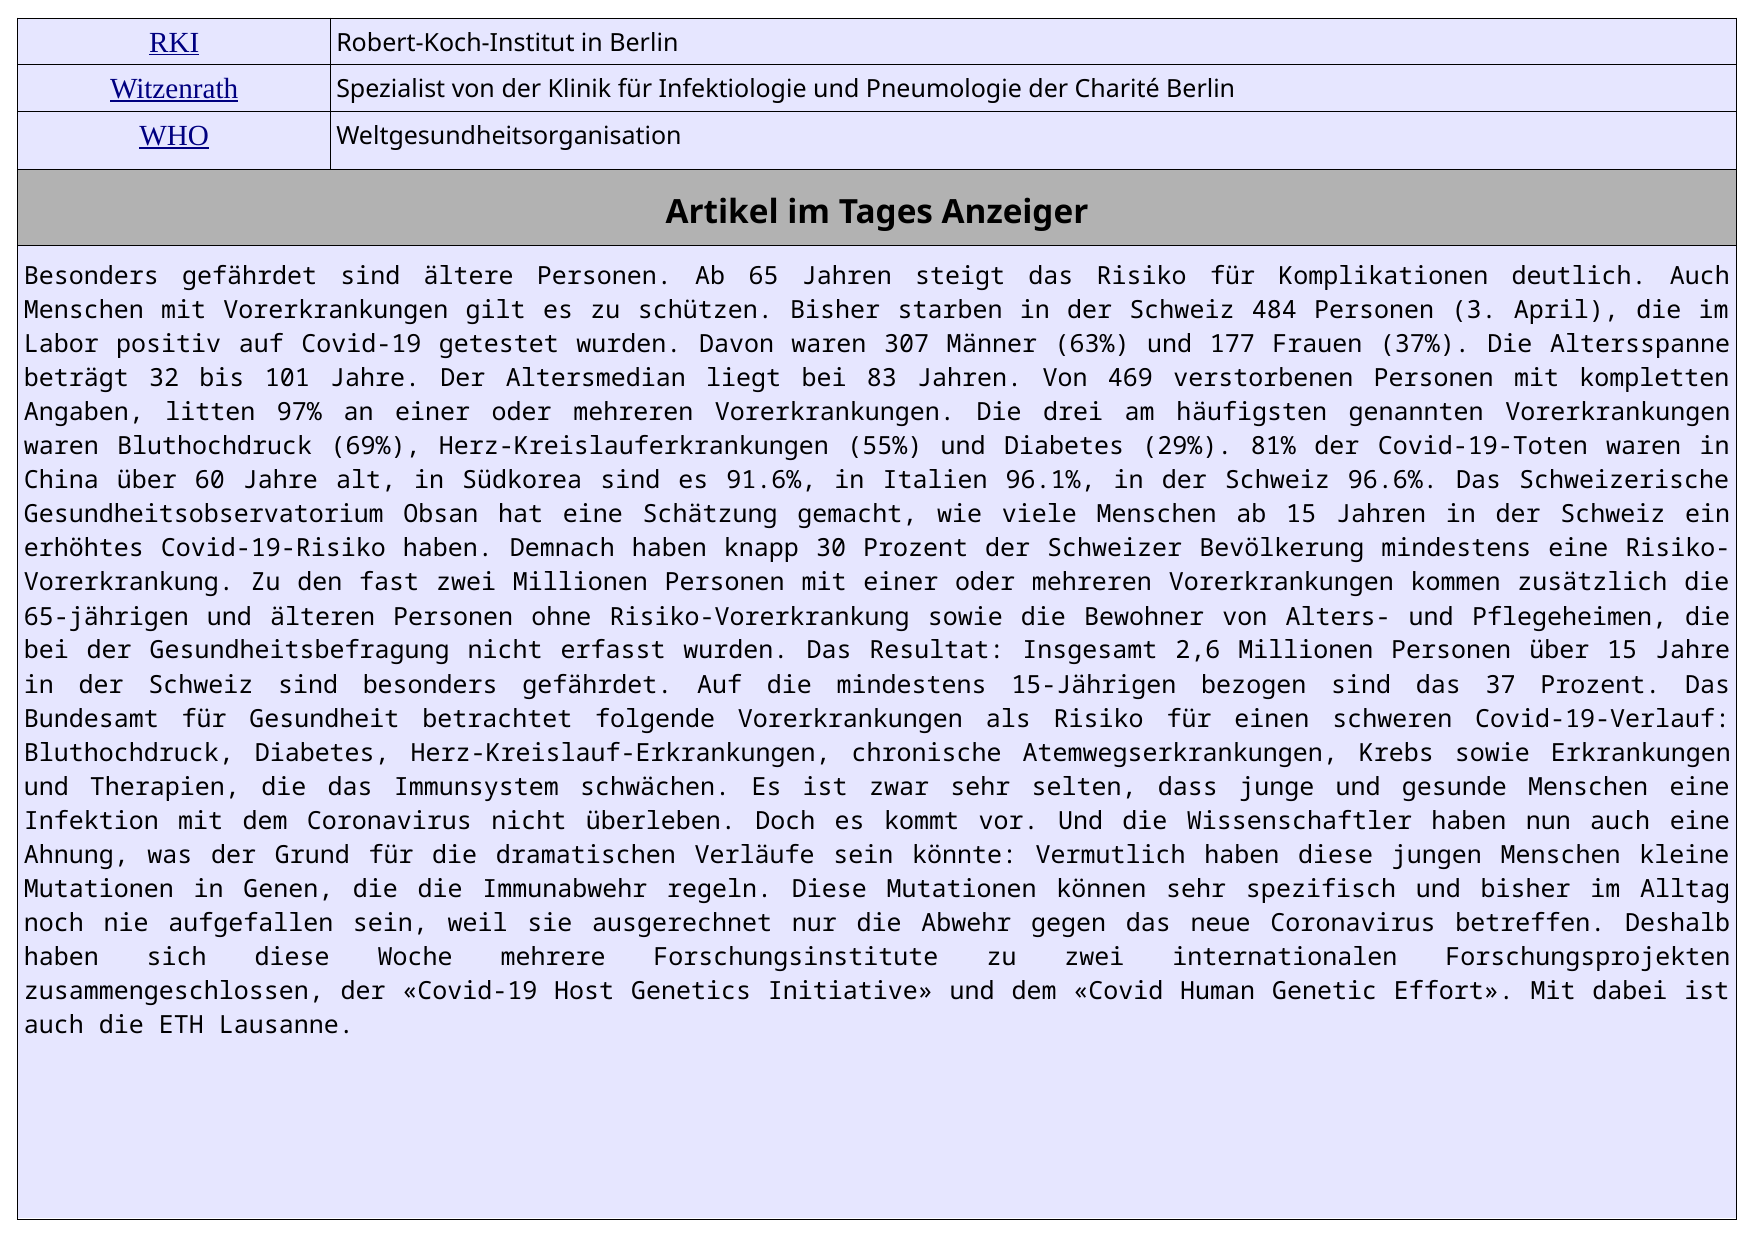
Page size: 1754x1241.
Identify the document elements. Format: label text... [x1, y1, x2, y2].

table_cell Robert-Koch-Institut in Berlin [331, 19, 1736, 64]
table_cell Spezialist von der Klinik für Infektiologie und Pneumologie der Charité Berlin [331, 65, 1736, 111]
table_cell Artikel im Tages Anzeiger [18, 170, 1736, 245]
table_cell Weltgesundheitsorganisation [331, 112, 1736, 169]
table_cell WHO [18, 112, 330, 169]
table_cell Besonders gefährdet sind ältere Personen. Ab 65 Jahren steigt das Risiko für Komplikationen deutlich. Auch Menschen mit Vorerkrankungen gilt es zu schützen. Bisher starben in der Schweiz 484 Personen (3. April), die im Labor positiv auf Covid-19 getestet wurden. Davon waren 307 Männer (63%) und 177 Frauen (37%). Die Altersspanne beträgt 32 bis 101 Jahre. Der Altersmedian liegt bei 83 Jahren. Von 469 verstorbenen Personen mit kompletten Angaben, litten 97% an einer oder mehreren Vorerkrankungen. Die drei am häufigsten genannten Vorerkrankungen waren Bluthochdruck (69%), Herz-Kreislauferkrankungen (55%) und Diabetes (29%). 81% der Covid-19-Toten waren in China über 60 Jahre alt, in Südkorea sind es 91.6%, in Italien 96.1%, in der Schweiz 96.6%. Das Schweizerische Gesundheitsobservatorium Obsan hat eine Schätzung gemacht, wie viele Menschen ab 15 Jahren in der Schweiz ein erhöhtes Covid-19-Risiko haben. Demnach haben knapp 30 Prozent der Schweizer Bevölkerung mindestens eine Risiko-Vorerkrankung. Zu den fast zwei Millionen Personen mit einer oder mehreren Vorerkrankungen kommen zusätzlich die 65-jährigen und älteren Personen ohne Risiko-Vorerkrankung sowie die Bewohner von Alters- und Pflegeheimen, die bei der Gesundheitsbefragung nicht erfasst wurden. Das Resultat: Insgesamt 2,6 Millionen Personen über 15 Jahre in der Schweiz sind besonders gefährdet. Auf die mindestens 15-Jährigen bezogen sind das 37 Prozent. Das Bundesamt für Gesundheit betrachtet folgende Vorerkrankungen als Risiko für einen schweren Covid-19-Verlauf: Bluthochdruck, Diabetes, Herz-Kreislauf-Erkrankungen, chronische Atemwegserkrankungen, Krebs sowie Erkrankungen und Therapien, die das Immunsystem schwächen. Es ist zwar sehr selten, dass junge und gesunde Menschen eine Infektion mit dem Coronavirus nicht überleben. Doch es kommt vor. Und die Wissenschaftler haben nun auch eine Ahnung, was der Grund für die dramatischen Verläufe sein könnte: Vermutlich haben diese jungen Menschen kleine Mutationen in Genen, die die Immunabwehr regeln. Diese Mutationen können sehr spezifisch und bisher im Alltag noch nie aufgefallen sein, weil sie ausgerechnet nur die Abwehr gegen das neue Coronavirus betreffen. Deshalb haben sich diese Woche mehrere Forschungsinstitute zu zwei internationalen Forschungsprojekten zusammengeschlossen, der «Covid-19 Host Genetics Initiative» und dem «Covid Human Genetic Effort». Mit dabei ist auch die ETH Lausanne. [18, 246, 1736, 1218]
table_cell Witzenrath [18, 65, 330, 111]
table_cell RKI [18, 19, 330, 64]
